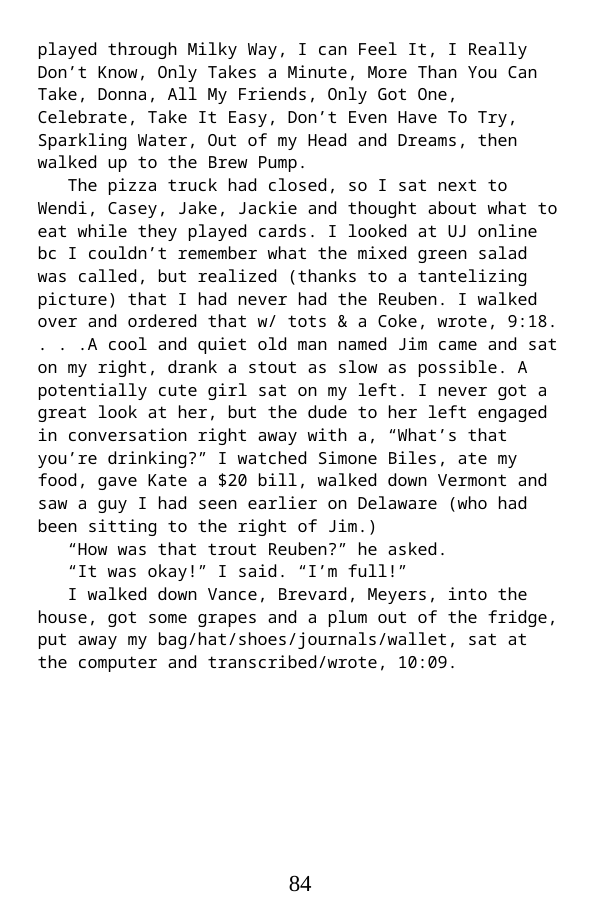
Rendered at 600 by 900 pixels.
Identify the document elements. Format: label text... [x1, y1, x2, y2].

text . . .A cool and quiet old man named Jim came and sat on my right, drank a stout as slow as possible. A potentially cute girl sat on my left. I never got a great look at her, but the dude to her left engaged in conversation right away with a, “What’s that you’re drinking?” I watched Simone Biles, ate my food, gave Kate a $20 bill, walked down Vermont and saw a guy I had seen earlier on Delaware (who had been sitting to the right of Jim.) [37, 333, 562, 537]
text “It was okay!” I said. “I’m full!” [37, 560, 562, 582]
text I walked down Vance, Brevard, Meyers, into the house, got some grapes and a plum out of the fridge, put away my bag/hat/shoes/journals/wallet, sat at the computer and transcribed/wrote, 10:09. [37, 582, 562, 673]
text The pizza truck had closed, so I sat next to Wendi, Casey, Jake, Jackie and thought about what to eat while they played cards. I looked at UJ online bc I couldn’t remember what the mixed green salad was called, but realized (thanks to a tantelizing picture) that I had never had the Reuben. I walked over and ordered that w/ tots & a Coke, wrote, 9:18. [37, 174, 562, 333]
text “How was that trout Reuben?” he asked. [37, 537, 562, 560]
text played through Milky Way, I can Feel It, I Really Don’t Know, Only Takes a Minute, More Than You Can Take, Donna, All My Friends, Only Got One, Celebrate, Take It Easy, Don’t Even Have To Try, Sparkling Water, Out of my Head and Dreams, then walked up to the Brew Pump. [37, 37, 562, 174]
